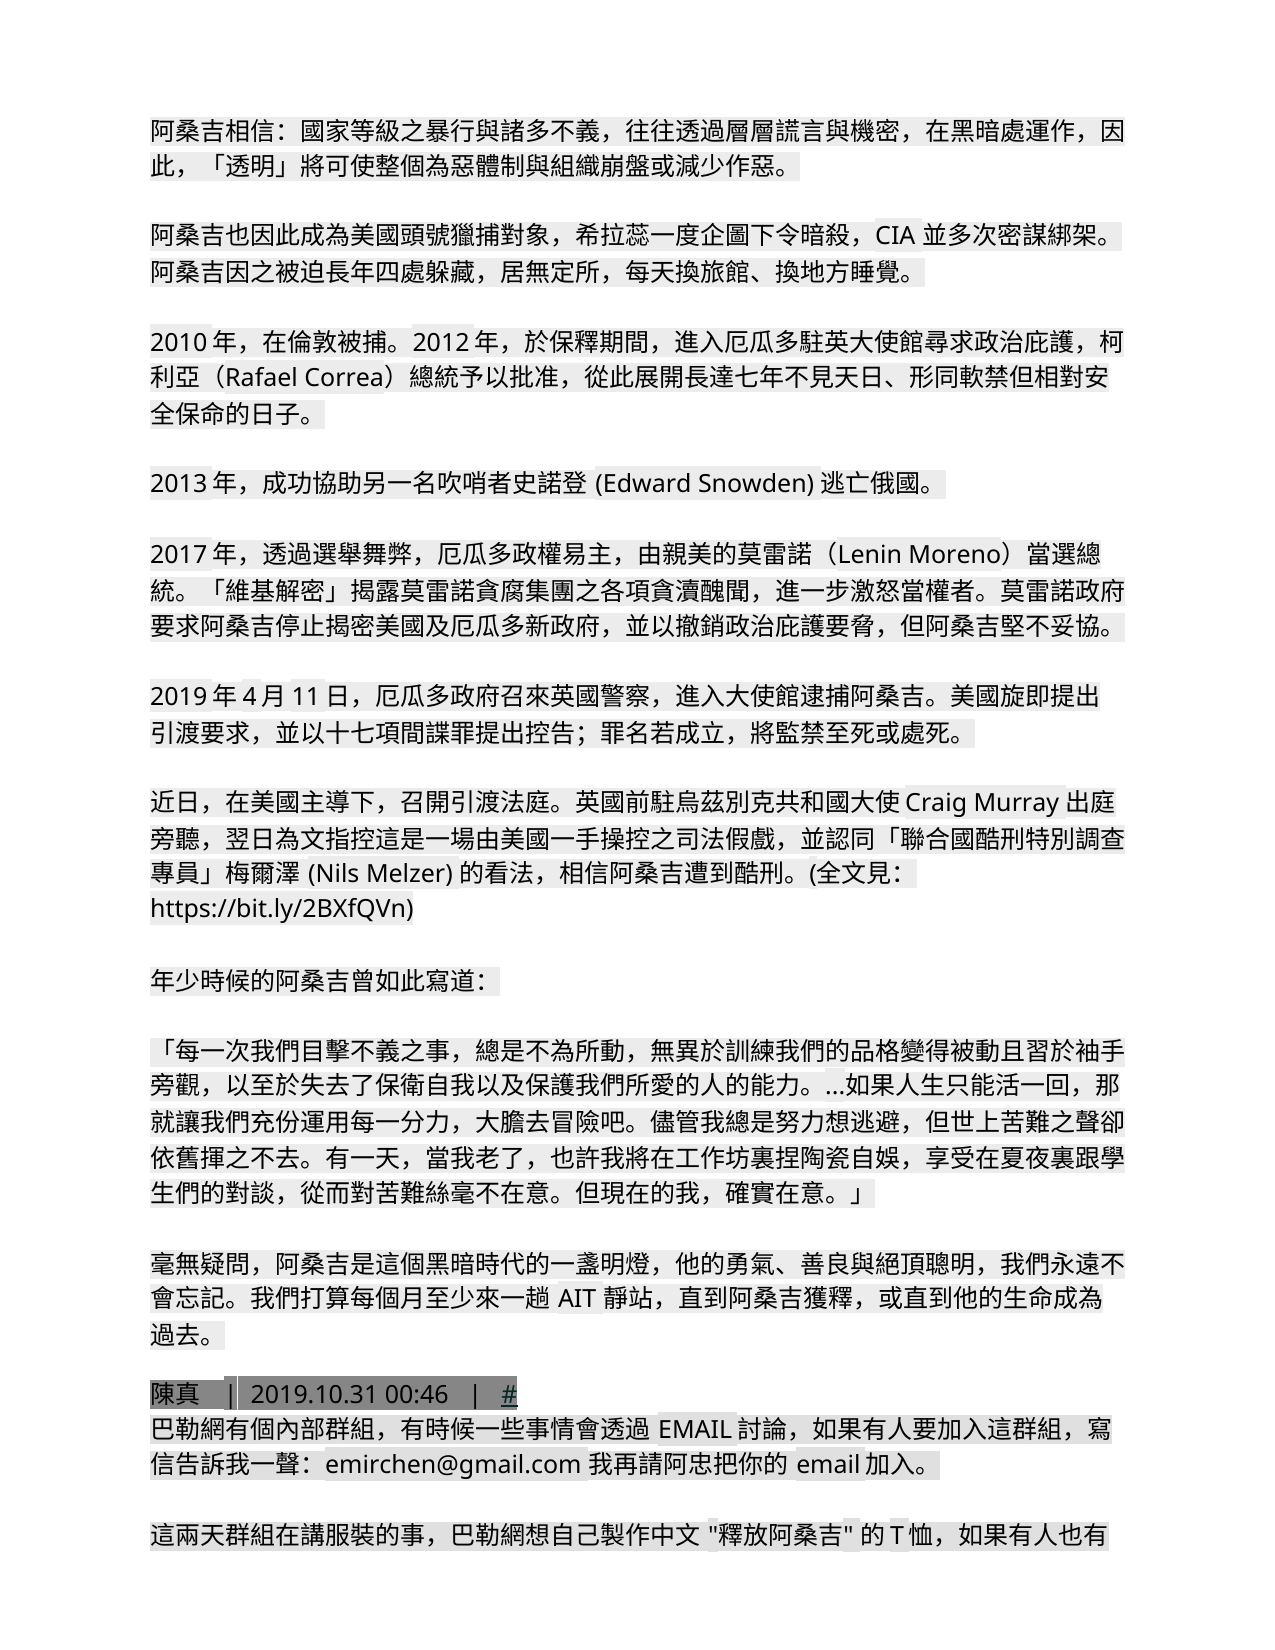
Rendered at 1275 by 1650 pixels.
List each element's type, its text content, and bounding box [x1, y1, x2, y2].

text 巴勒網有個內部群組，有時候一些事情會透過 EMAIL討論，如果有人要加入這群組，寫信告訴我一聲：emirchen@gmail.com 我再請阿忠把你的 email加入。 這兩天群組在講服裝的事，巴勒網想自己製作中文 "釋放阿桑吉" 的T恤，如果有人也有 [150, 1410, 1125, 1552]
text 阿桑吉相信：國家等級之暴行與諸多不義，往往透過層層謊言與機密，在黑暗處運作，因此，「透明」將可使整個為惡體制與組織崩盤或減少作惡。 阿桑吉也因此成為美國頭號獵捕對象，希拉蕊一度企圖下令暗殺，CIA 並多次密謀綁架。阿桑吉因之被迫長年四處躲藏，居無定所，每天換旅館、換地方睡覺。 2010年，在倫敦被捕。2012年，於保釋期間，進入厄瓜多駐英大使館尋求政治庇護，柯利亞（Rafael Correa）總統予以批准，從此展開長達七年不見天日、形同軟禁但相對安全保命的日子。 2013年，成功協助另一名吹哨者史諾登 (Edward Snowden) 逃亡俄國。 2017年，透過選舉舞弊，厄瓜多政權易主，由親美的莫雷諾（Lenin Moreno）當選總統。「維基解密」揭露莫雷諾貪腐集團之各項貪瀆醜聞，進一步激怒當權者。莫雷諾政府要求阿桑吉停止揭密美國及厄瓜多新政府，並以撤銷政治庇護要脅，但阿桑吉堅不妥協。 2019年4月11日，厄瓜多政府召來英國警察，進入大使館逮捕阿桑吉。美國旋即提出引渡要求，並以十七項間諜罪提出控告；罪名若成立，將監禁至死或處死。 近日，在美國主導下，召開引渡法庭。英國前駐烏茲別克共和國大使Craig Murray 出庭旁聽，翌日為文指控這是一場由美國一手操控之司法假戲，並認同「聯合國酷刑特別調查專員」梅爾澤 (Nils Melzer) 的看法，相信阿桑吉遭到酷刑。(全文見：https://bit.ly/2BXfQVn) 年少時候的阿桑吉曾如此寫道： 「每一次我們目擊不義之事，總是不為所動，無異於訓練我們的品格變得被動且習於袖手旁觀，以至於失去了保衛自我以及保護我們所愛的人的能力。...如果人生只能活一回，那就讓我們充份運用每一分力，大膽去冒險吧。儘管我總是努力想逃避，但世上苦難之聲卻依舊揮之不去。有一天，當我老了，也許我將在工作坊裏捏陶瓷自娛，享受在夏夜裏跟學生們的對談，從而對苦難絲毫不在意。但現在的我，確實在意。」 毫無疑問，阿桑吉是這個黑暗時代的一盞明燈，他的勇氣、善良與絕頂聰明，我們永遠不會忘記。我們打算每個月至少來一趟 AIT 靜站，直到阿桑吉獲釋，或直到他的生命成為過去。 [150, 75, 1125, 1350]
text 陳真 | 2019.10.31 00:46 | # [150, 1375, 1125, 1410]
